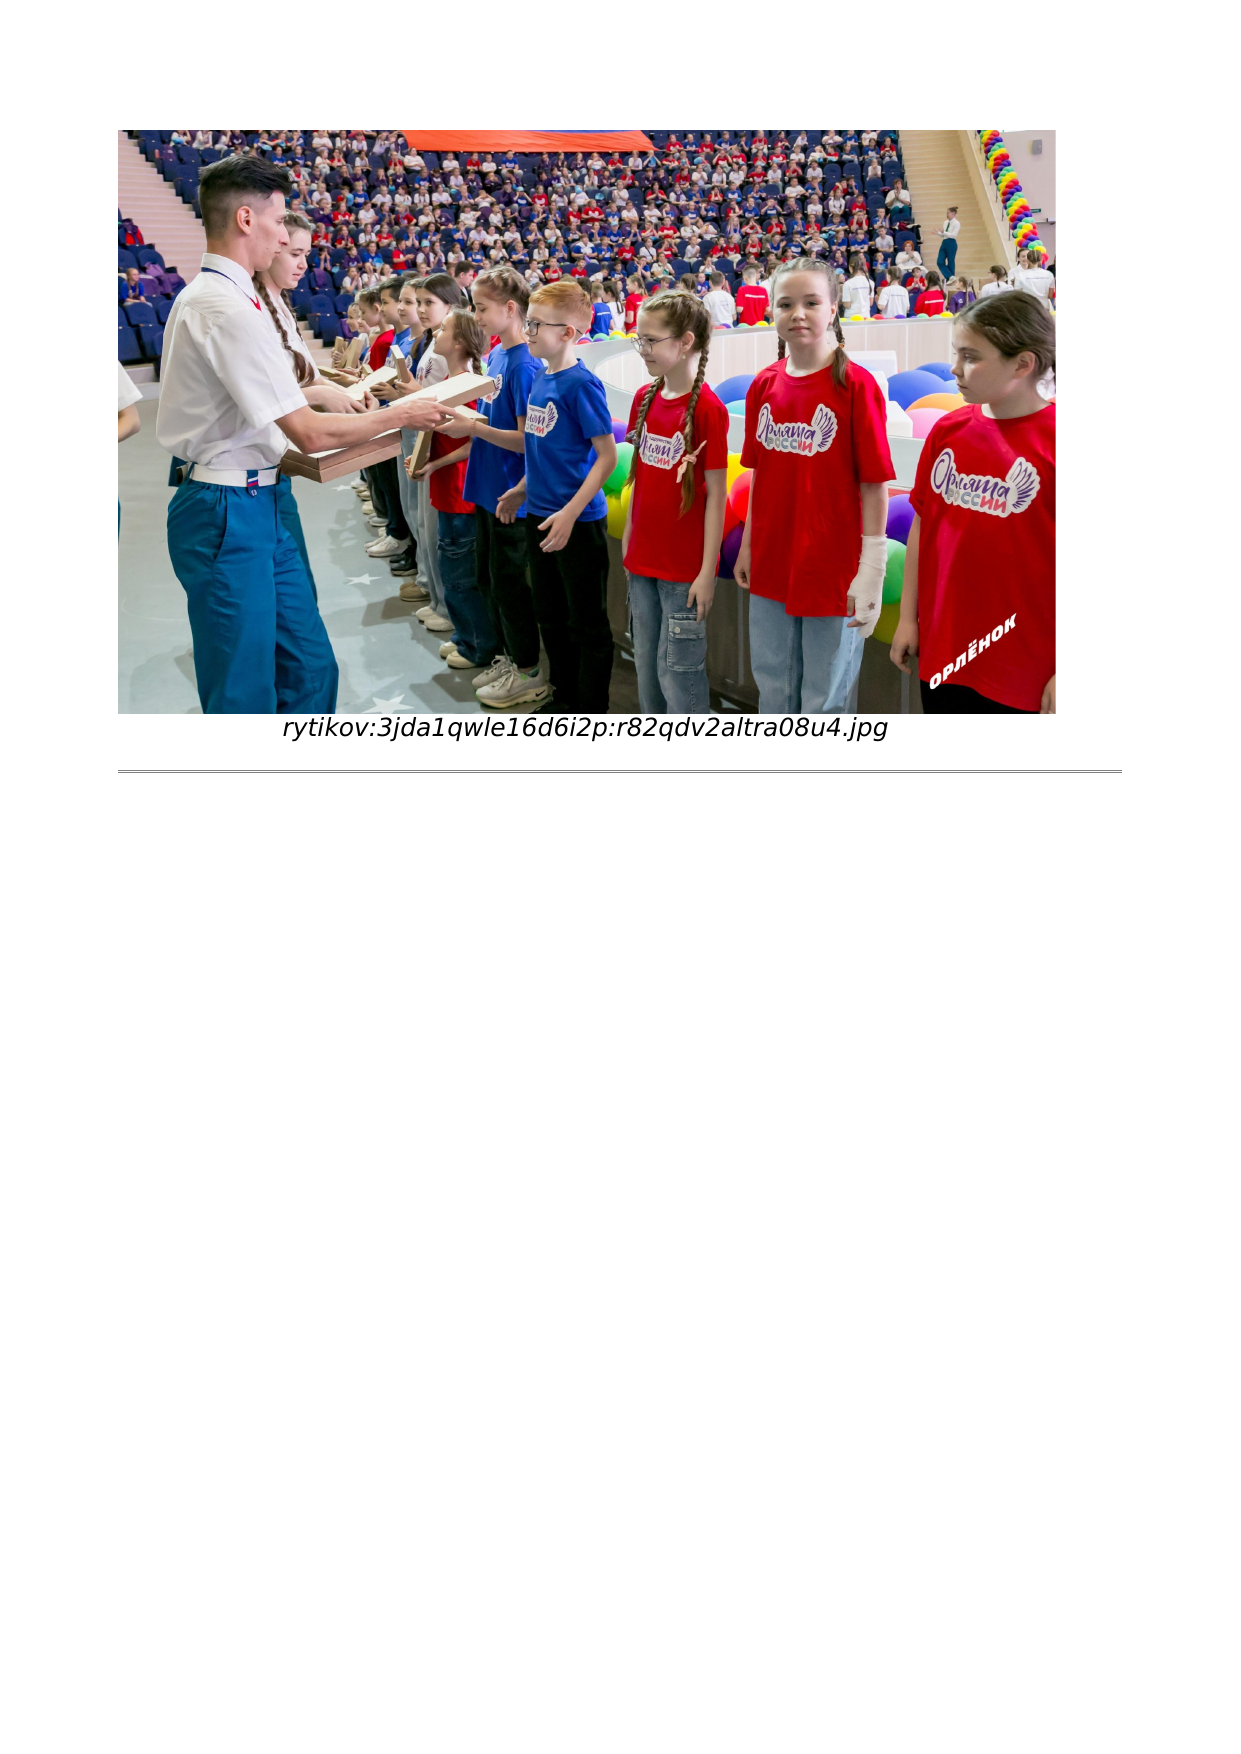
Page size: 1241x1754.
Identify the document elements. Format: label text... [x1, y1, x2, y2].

picture [118, 130, 1056, 714]
picture [195, 498, 207, 506]
picture [180, 515, 193, 525]
text rytikov:3jda1qwle16d6i2p:r82qdv2altra08u4.jpg [118, 714, 1056, 743]
picture [192, 582, 208, 599]
